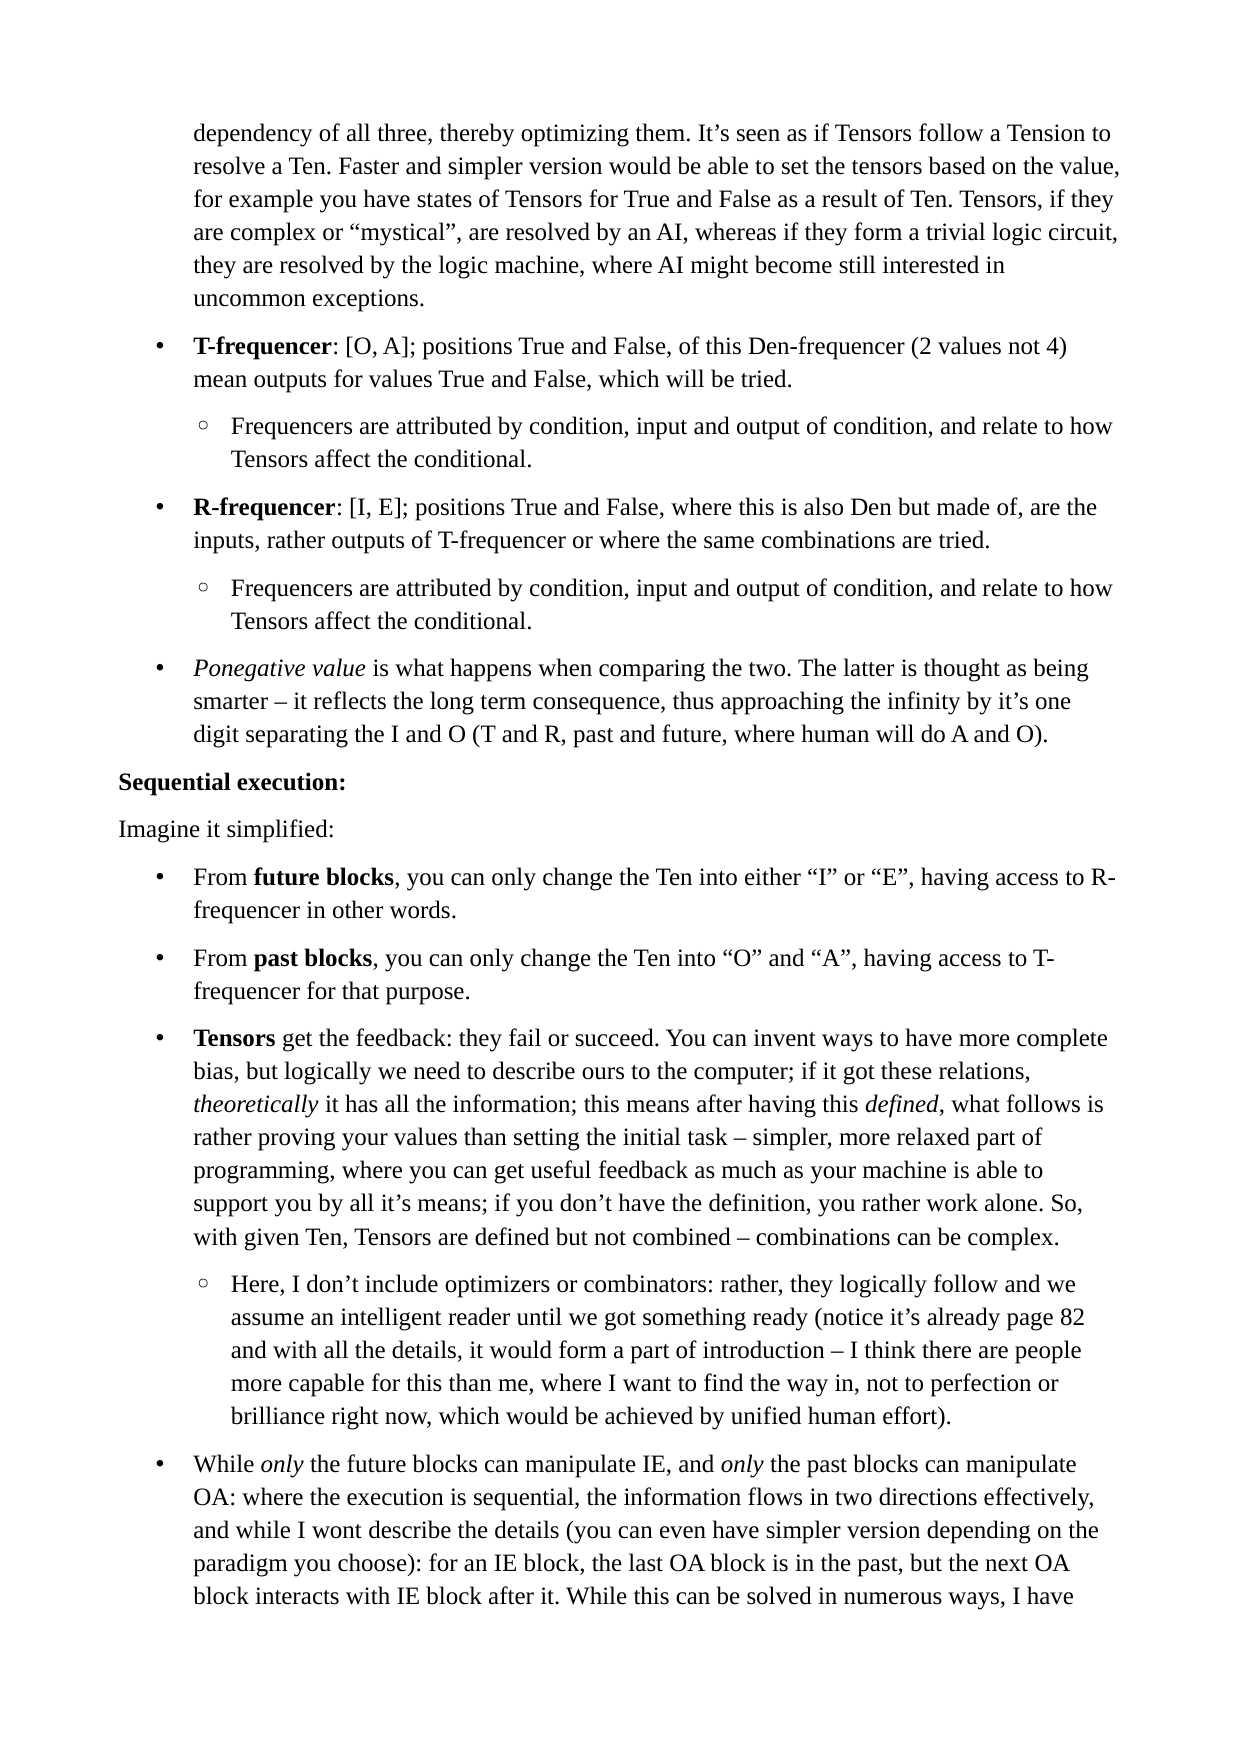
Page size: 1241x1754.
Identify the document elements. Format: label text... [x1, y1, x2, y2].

list Frequencers are attributed by condition, input and output of condition, and relate to how Tensors affect the conditional. [193, 411, 1122, 473]
list Tensors get the feedback: they fail or succeed. You can invent ways to have more complete bias, but logically we need to describe ours to the computer; if it got these relations, theoretically it has all the information; this means after having this defined, what follows is rather proving your values than setting the initial task – simpler, more relaxed part of programming, where you can get useful feedback as much as your machine is able to support you by all it’s means; if you don’t have the definition, you rather work alone. So, with given Ten, Tensors are defined but not combined – combinations can be complex. [156, 1023, 1122, 1250]
list While only the future blocks can manipulate IE, and only the past blocks can manipulate OA: where the execution is sequential, the information flows in two directions effectively, and while I wont describe the details (you can even have simpler version depending on the paradigm you choose): for an IE block, the last OA block is in the past, but the next OA block interacts with IE block after it. While this can be solved in numerous ways, I have [156, 1449, 1122, 1610]
list dependency of all three, thereby optimizing them. It’s seen as if Tensors follow a Tension to resolve a Ten. Faster and simpler version would be able to set the tensors based on the value, for example you have states of Tensors for True and False as a result of Ten. Tensors, if they are complex or “mystical”, are resolved by an AI, whereas if they form a trivial logic circuit, they are resolved by the logic machine, where AI might become still interested in uncommon exceptions. [156, 118, 1122, 312]
list Here, I don’t include optimizers or combinators: rather, they logically follow and we assume an intelligent reader until we got something ready (notice it’s already page 82 and with all the details, it would form a part of introduction – I think there are people more capable for this than me, where I want to find the way in, not to perfection or brilliance right now, which would be achieved by unified human effort). [193, 1269, 1122, 1430]
text Imagine it simplified: [118, 814, 1122, 843]
list T-frequencer: [O, A]; positions True and False, of this Den-frequencer (2 values not 4) mean outputs for values True and False, which will be tried. [156, 331, 1122, 393]
list R-frequencer: [I, E]; positions True and False, where this is also Den but made of, are the inputs, rather outputs of T-frequencer or where the same combinations are tried. [156, 492, 1122, 554]
list From future blocks, you can only change the Ten into either “I” or “E”, having access to R-frequencer in other words. [156, 862, 1122, 924]
list Frequencers are attributed by condition, input and output of condition, and relate to how Tensors affect the conditional. [193, 573, 1122, 634]
list Ponegative value is what happens when comparing the two. The latter is thought as being smarter – it reflects the long term consequence, thus approaching the infinity by it’s one digit separating the I and O (T and R, past and future, where human will do A and O). [156, 653, 1122, 748]
text Sequential execution: [118, 767, 1122, 796]
list From past blocks, you can only change the Ten into “O” and “A”, having access to T-frequencer for that purpose. [156, 943, 1122, 1004]
